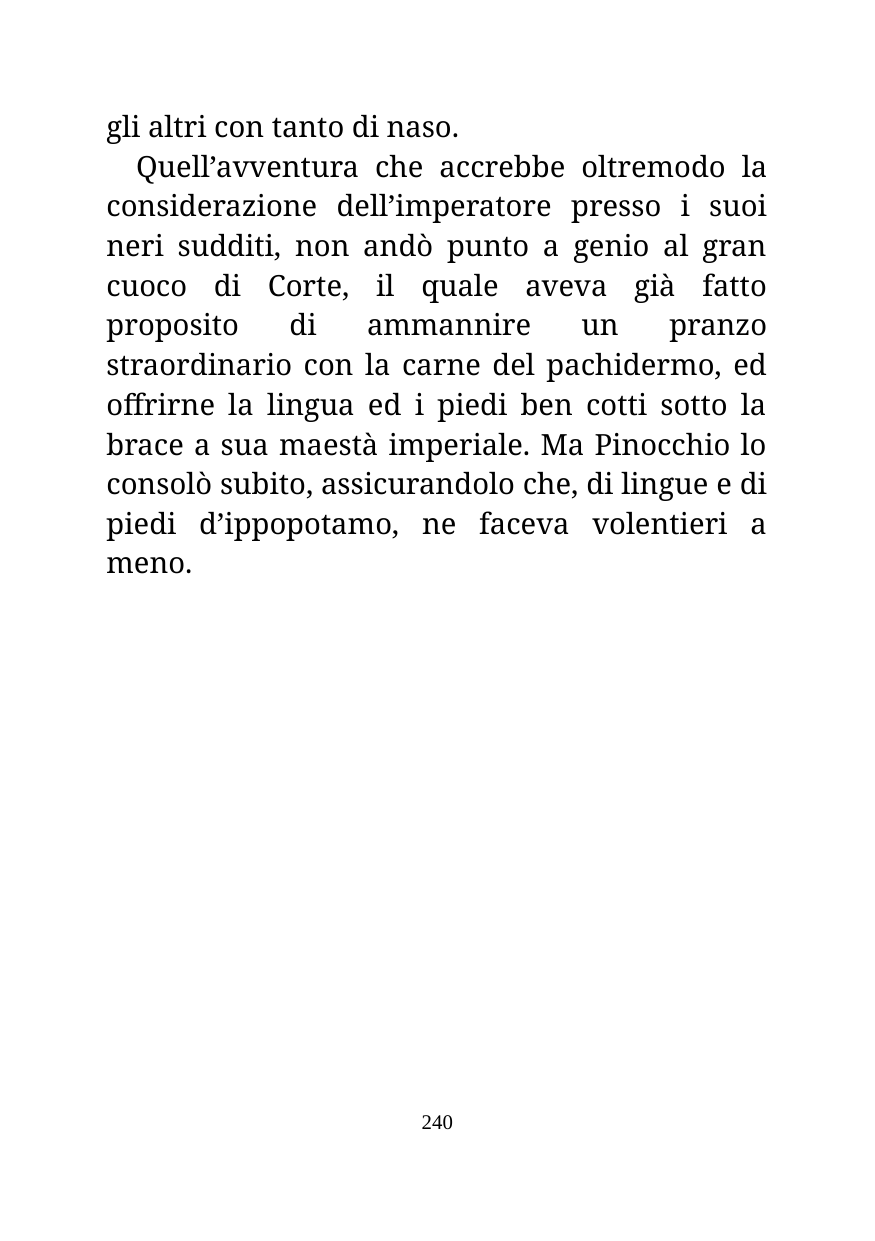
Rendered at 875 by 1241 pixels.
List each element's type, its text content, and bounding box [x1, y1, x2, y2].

text gli altri con tanto di naso. [106, 106, 768, 146]
text Quell’avventura che accrebbe oltremodo la considerazione dell’imperatore presso i suoi neri sudditi, non andò punto a genio al gran cuoco di Corte, il quale aveva già fatto proposito di ammannire un pranzo straordinario con la carne del pachidermo, ed offrirne la lingua ed i piedi ben cotti sotto la brace a sua maestà imperiale. Ma Pinocchio lo consolò subito, assicurandolo che, di lingue e di piedi d’ippopotamo, ne faceva volentieri a meno. [106, 146, 768, 582]
